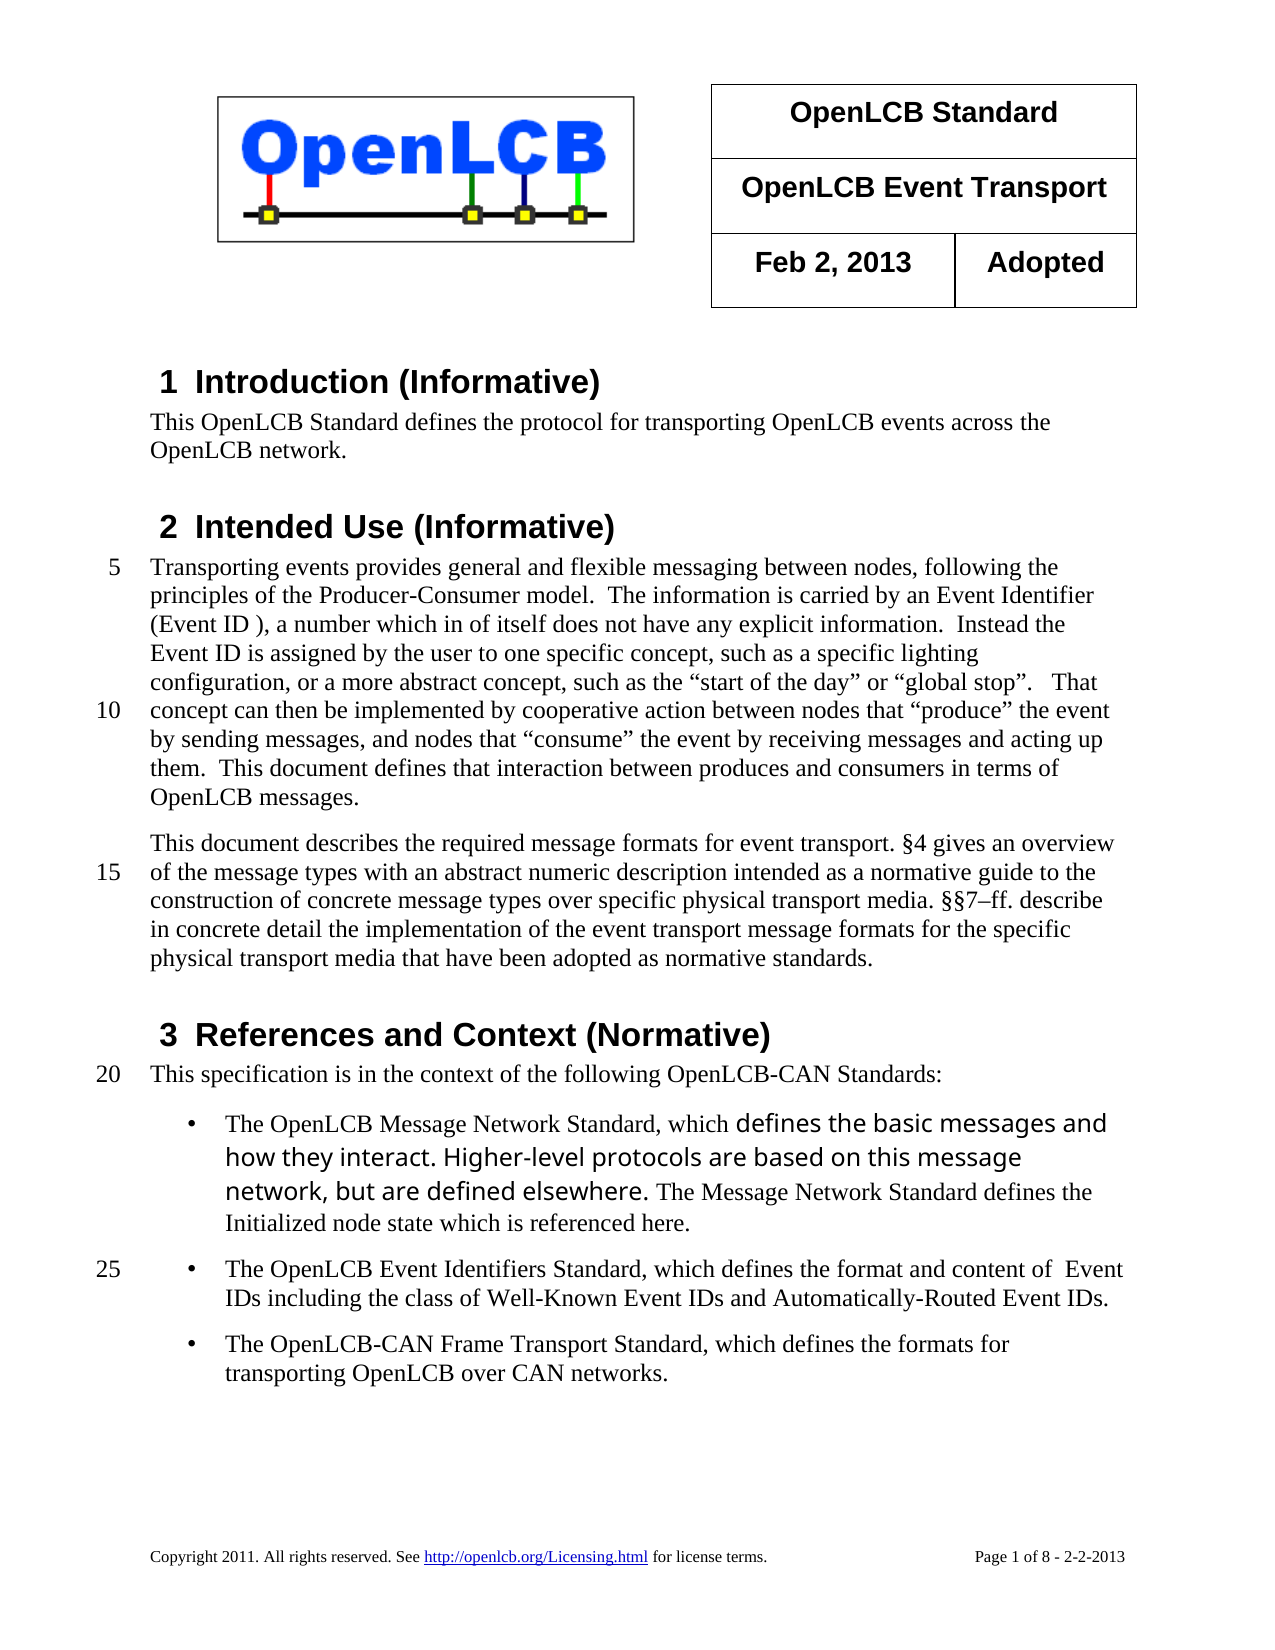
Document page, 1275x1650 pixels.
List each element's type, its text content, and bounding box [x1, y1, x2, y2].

text This document describes the required message formats for event transport. §4 gives an overview of the message types with an abstract numeric description intended as a normative guide to the construction of concrete message types over specific physical transport media. §§7–ff. describe in concrete detail the implementation of the event transport message formats for the specific physical transport media that have been adopted as normative standards. [150, 828, 1125, 972]
subtitle References and Context (Normative) [150, 1014, 1125, 1053]
list The OpenLCB Event Identifiers Standard, which defines the format and content of Event IDs including the class of Well-Known Event IDs and Automatically-Routed Event IDs. [187, 1254, 1125, 1312]
list The OpenLCB Message Network Standard, which defines the basic messages and how they interact. Higher-level protocols are based on this message network, but are defined elsewhere. The Message Network Standard defines the Initialized node state which is referenced here. [187, 1106, 1125, 1237]
subtitle Introduction (Informative) [150, 362, 1125, 401]
subtitle Intended Use (Informative) [150, 507, 1125, 545]
picture [216, 95, 636, 244]
text Transporting events provides general and flexible messaging between nodes, following the principles of the Producer-Consumer model. The information is carried by an Event Identifier (Event ID ), a number which in of itself does not have any explicit information. Instead the Event ID is assigned by the user to one specific concept, such as a specific lighting configuration, or a more abstract concept, such as the “start of the day” or “global stop”. That concept can then be implemented by cooperative action between nodes that “produce” the event by sending messages, and nodes that “consume” the event by receiving messages and acting up them. This document defines that interaction between produces and consumers in terms of OpenLCB messages. [150, 552, 1125, 810]
text This specification is in the context of the following OpenLCB-CAN Standards: [150, 1059, 1125, 1088]
text This OpenLCB Standard defines the protocol for transporting OpenLCB events across the OpenLCB network. [150, 407, 1125, 464]
list The OpenLCB-CAN Frame Transport Standard, which defines the formats for transporting OpenLCB over CAN networks. [187, 1329, 1125, 1387]
